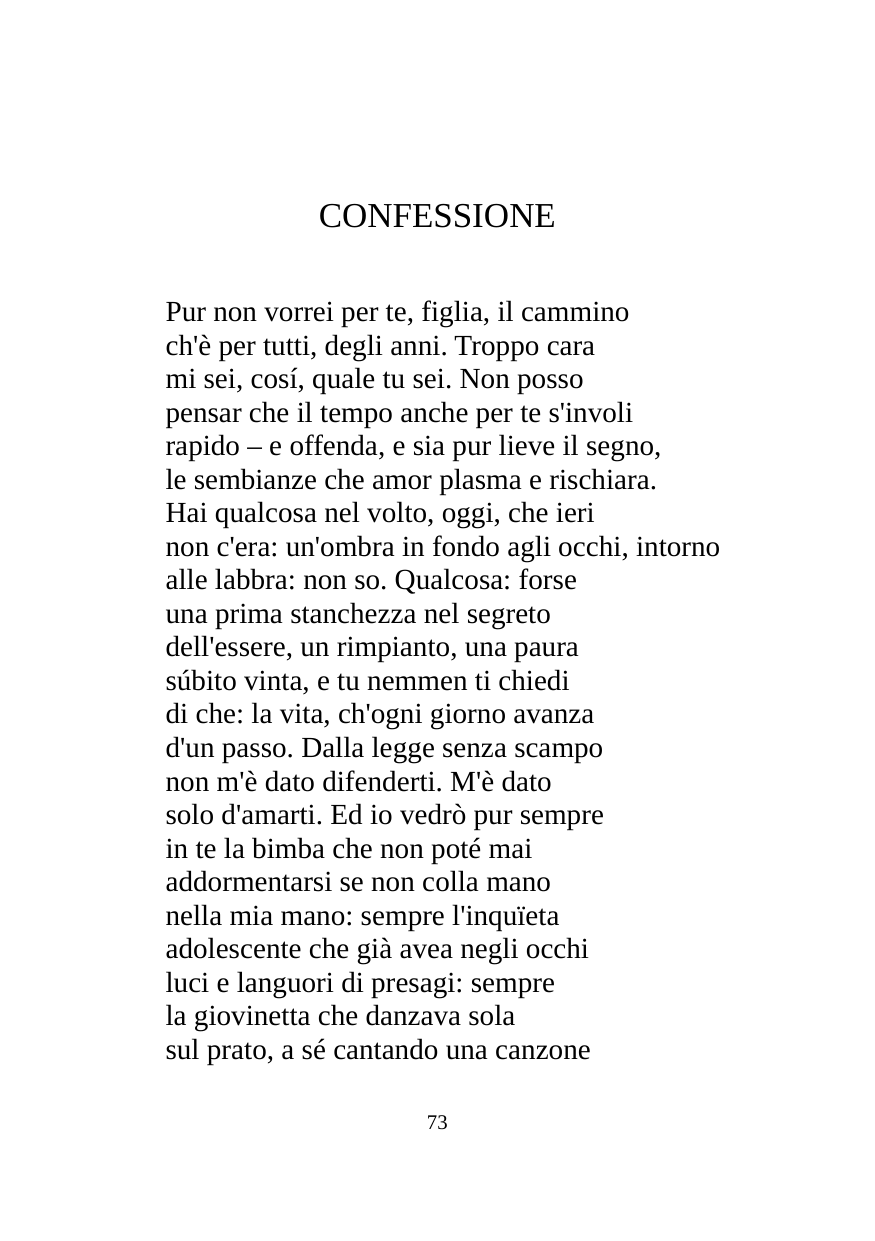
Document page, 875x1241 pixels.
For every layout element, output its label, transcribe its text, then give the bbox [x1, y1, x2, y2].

subtitle CONFESSIONE [106, 195, 768, 235]
text Pur non vorrei per te, figlia, il cammino ch'è per tutti, degli anni. Troppo cara mi sei, cosí, quale tu sei. Non posso pensar che il tempo anche per te s'involi rapido – e offenda, e sia pur lieve il segno, le sembianze che amor plasma e rischiara. Hai qualcosa nel volto, oggi, che ieri non c'era: un'ombra in fondo agli occhi, intorno alle labbra: non so. Qualcosa: forse una prima stanchezza nel segreto dell'essere, un rimpianto, una paura súbito vinta, e tu nemmen ti chiedi di che: la vita, ch'ogni giorno avanza d'un passo. Dalla legge senza scampo non m'è dato difenderti. M'è dato solo d'amarti. Ed io vedrò pur sempre in te la bimba che non poté mai addormentarsi se non colla mano nella mia mano: sempre l'inquïeta adolescente che già avea negli occhi luci e languori di presagi: sempre la giovinetta che danzava sola sul prato, a sé cantando una canzone [165, 294, 768, 1066]
